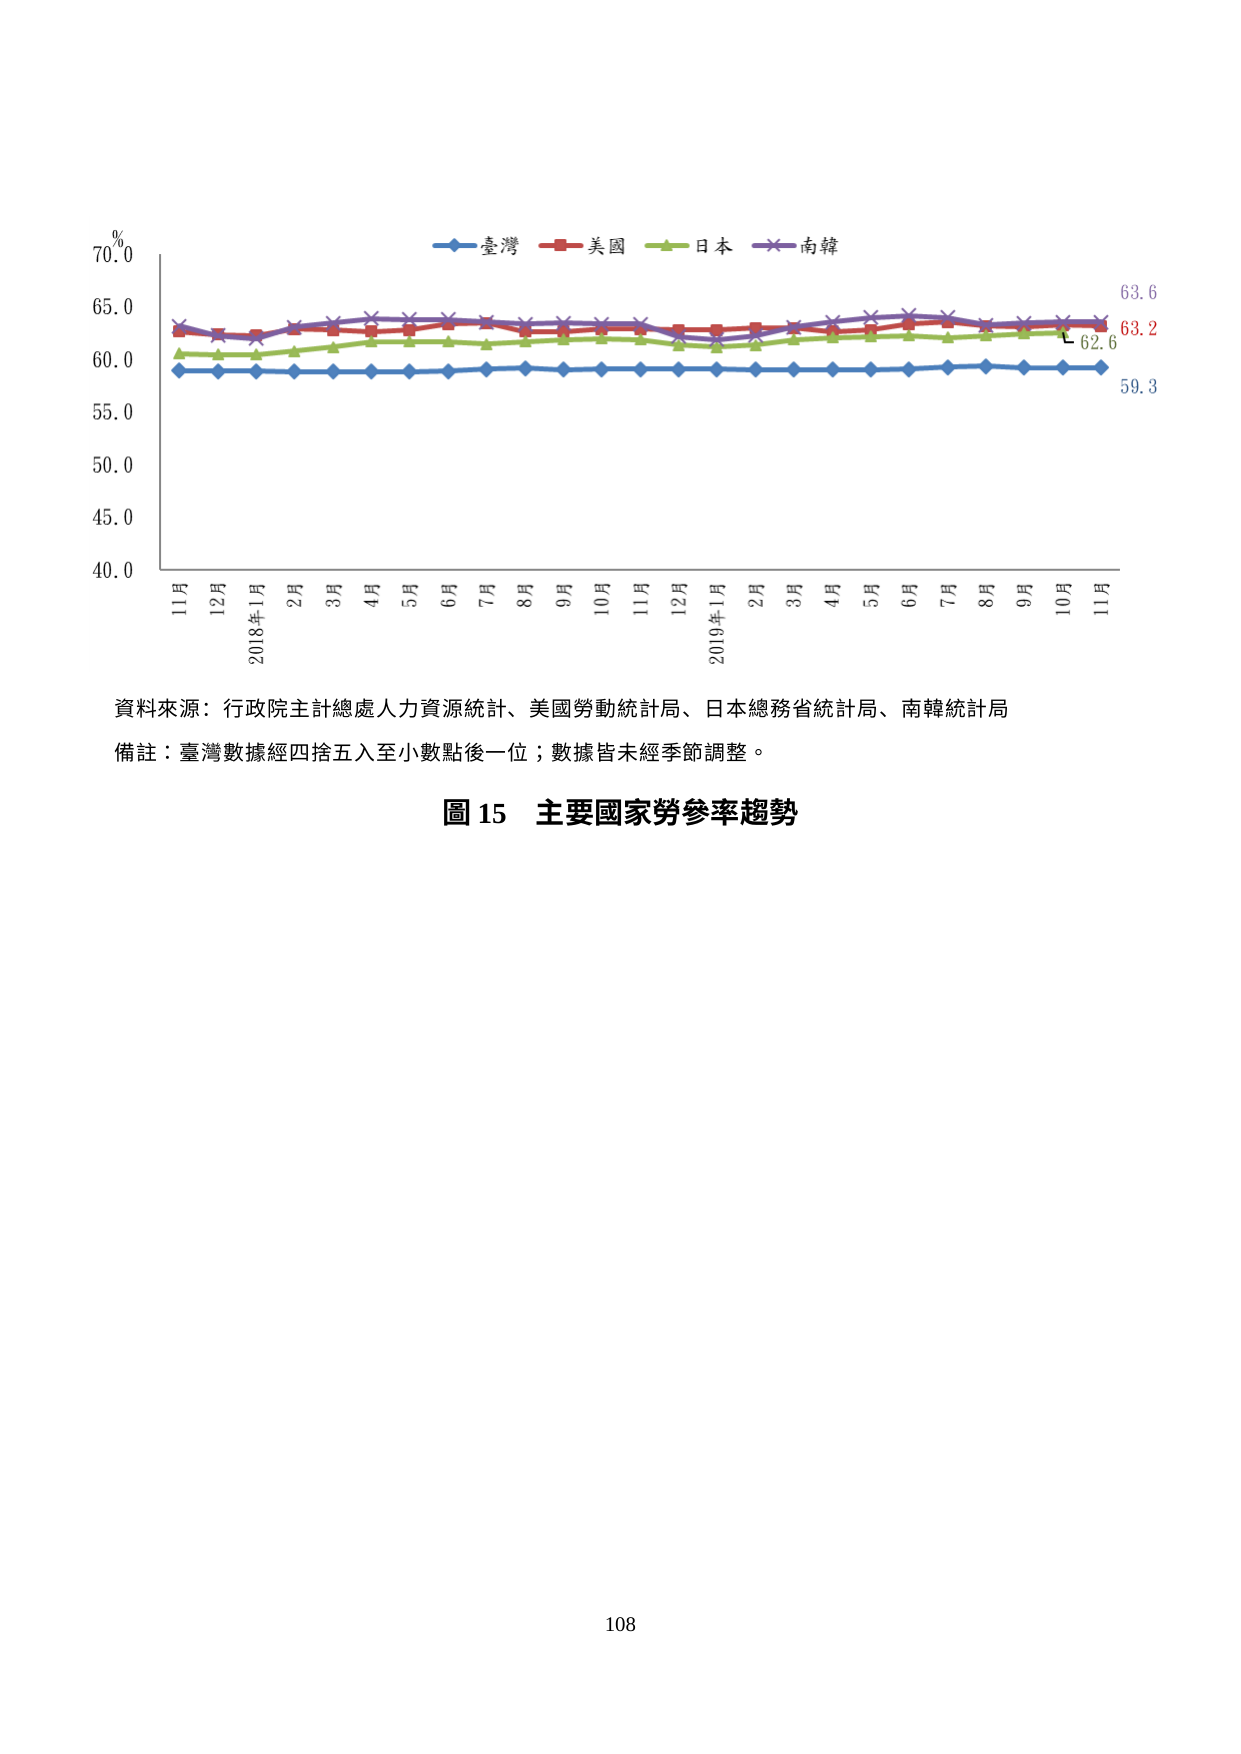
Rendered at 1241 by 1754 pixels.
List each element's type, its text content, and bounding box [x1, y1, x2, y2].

text 資料來源：行政院主計總處人力資源統計、美國勞動統計局、日本總務省統計局、南韓統計局 [114, 687, 1063, 727]
picture [88, 216, 1178, 672]
text 圖15 主要國家勞參率趨勢 [177, 771, 1063, 850]
text 備註：臺灣數據經四捨五入至小數點後一位；數據皆未經季節調整。 [114, 731, 1063, 771]
